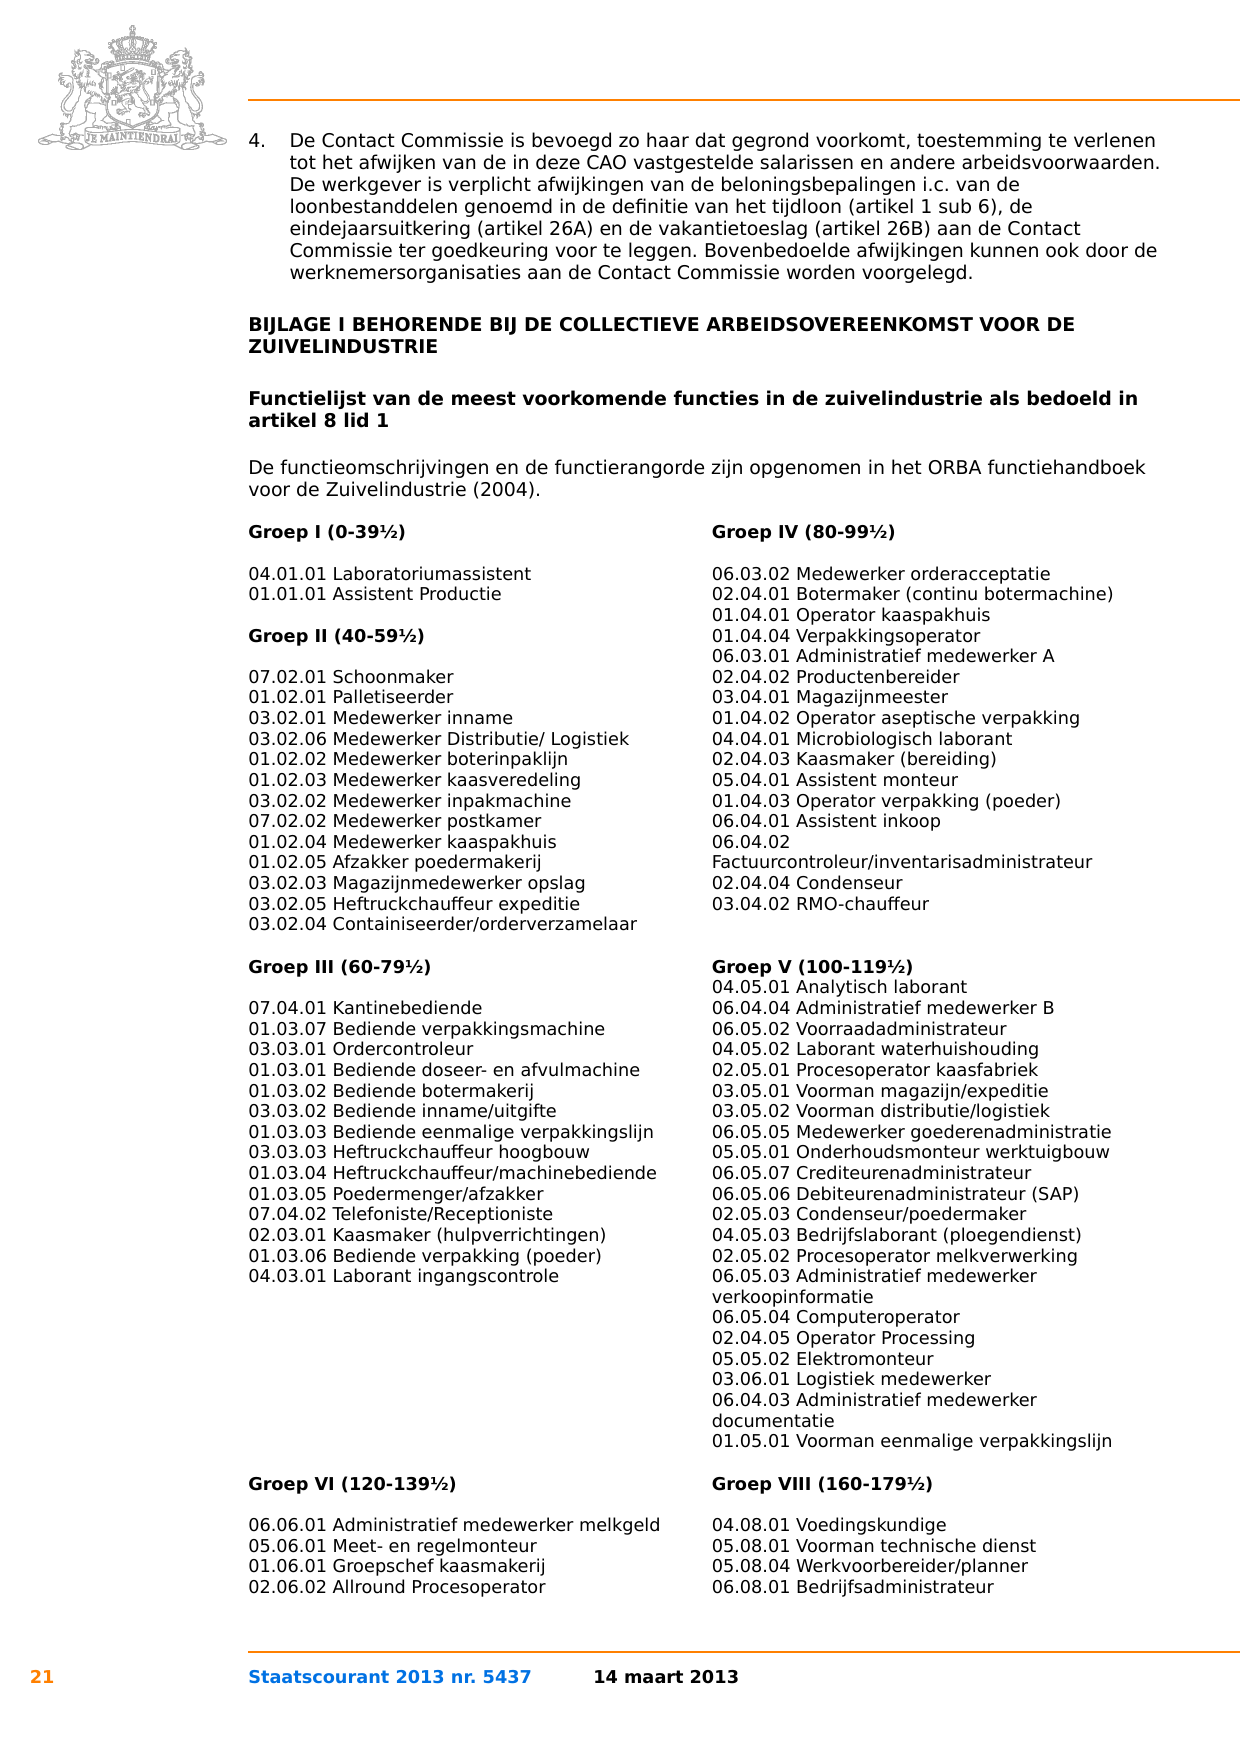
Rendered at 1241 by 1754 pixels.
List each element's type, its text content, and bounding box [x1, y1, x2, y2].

table_cell 04.05.03 Bedrijfslaborant (ploegendienst) [706, 1225, 1163, 1246]
table_cell 04.01.01 Laboratoriumassistent [248, 564, 706, 584]
table_cell [248, 1349, 706, 1369]
table_cell 06.03.02 Medewerker orderacceptatie [706, 564, 1163, 584]
table_header Groep VIII (160-179½) [706, 1474, 1163, 1494]
table_cell [248, 646, 706, 667]
table_cell 07.04.01 Kantinebediende [248, 998, 706, 1019]
table_cell 01.03.07 Bediende verpakkingsmachine [248, 1019, 706, 1039]
table_cell 05.05.02 Elektromonteur [706, 1349, 1163, 1369]
table_cell 06.04.02 Factuurcontroleur/inventarisadministrateur 02.04.04 Condenseur 03.04.02 RMO-chauffeur [706, 832, 1163, 935]
table_cell 02.04.01 Botermaker (continu botermachine) [706, 584, 1163, 605]
table_cell 01.03.03 Bediende eenmalige verpakkingslijn [248, 1122, 706, 1142]
table_cell 02.05.02 Procesoperator melkverwerking [706, 1246, 1163, 1266]
table_cell 03.02.01 Medewerker inname [248, 708, 706, 729]
table_cell 01.02.03 Medewerker kaasveredeling [248, 770, 706, 791]
table_cell 02.06.02 Allround Procesoperator [248, 1577, 706, 1597]
table_cell 04.05.02 Laborant waterhuishouding [706, 1039, 1163, 1060]
table_cell 01.04.01 Operator kaaspakhuis [706, 605, 1163, 626]
table_cell 03.03.03 Heftruckchauffeur hoogbouw [248, 1143, 706, 1163]
table_cell 07.02.02 Medewerker postkamer [248, 811, 706, 832]
table_cell [706, 543, 1163, 564]
table_cell 04.08.01 Voedingskundige [706, 1515, 1163, 1536]
table_cell 05.04.01 Assistent monteur [706, 770, 1163, 791]
table_header Groep III (60-79½) [248, 957, 706, 977]
table_cell 06.04.04 Administratief medewerker B [706, 998, 1163, 1019]
table_cell [248, 978, 706, 998]
table_cell 06.03.01 Administratief medewerker A [706, 646, 1163, 667]
subtitle BIJLAGE I BEHORENDE BIJ DE COLLECTIEVE ARBEIDSOVEREENKOMST VOOR DE ZUIVELINDUSTRIE [248, 314, 1163, 358]
table_cell 03.03.02 Bediende inname/uitgifte [248, 1101, 706, 1122]
table_cell [248, 1431, 706, 1452]
table_cell Groep II (40-59½) [248, 626, 706, 646]
table_cell 01.04.04 Verpakkingsoperator [706, 626, 1163, 646]
table_cell 06.04.01 Assistent inkoop [706, 811, 1163, 832]
table_cell 01.03.05 Poedermenger/afzakker [248, 1184, 706, 1204]
table_cell [248, 1308, 706, 1328]
table_cell 01.02.04 Medewerker kaaspakhuis 01.02.05 Afzakker poedermakerij 03.02.03 Magazijnmedewerker opslag 03.02.05 Heftruckchauffeur expeditie 03.02.04 Containiseerder/orderverzamelaar [248, 832, 706, 935]
table_cell 03.02.06 Medewerker Distributie/ Logistiek [248, 729, 706, 749]
table_cell 01.04.03 Operator verpakking (poeder) [706, 791, 1163, 811]
table_cell 05.06.01 Meet- en regelmonteur [248, 1536, 706, 1556]
table_cell 01.02.01 Palletiseerder [248, 688, 706, 708]
table_cell 03.05.01 Voorman magazijn/expeditie [706, 1081, 1163, 1101]
table_cell [248, 1390, 706, 1431]
table_cell 01.02.02 Medewerker boterinpaklijn [248, 749, 706, 770]
text De functieomschrijvingen en de functierangorde zijn opgenomen in het ORBA functiehandboek voor de Zuivelindustrie (2004). [248, 457, 1163, 501]
table_cell 03.02.02 Medewerker inpakmachine [248, 791, 706, 811]
table_cell 06.05.03 Administratief medewerker verkoopinformatie [706, 1266, 1163, 1307]
table_cell 03.06.01 Logistiek medewerker [706, 1369, 1163, 1390]
table_cell 03.05.02 Voorman distributie/logistiek [706, 1101, 1163, 1122]
table_cell 07.04.02 Telefoniste/Receptioniste [248, 1204, 706, 1225]
table_cell 03.04.01 Magazijnmeester [706, 688, 1163, 708]
table_header Groep I (0-39½) [248, 523, 706, 543]
table_cell 02.04.05 Operator Processing [706, 1328, 1163, 1349]
table_cell 02.05.03 Condenseur/poedermaker [706, 1204, 1163, 1225]
table_cell 07.02.01 Schoonmaker [248, 667, 706, 687]
table_cell 06.04.03 Administratief medewerker documentatie [706, 1390, 1163, 1431]
table_cell 05.08.01 Voorman technische dienst [706, 1536, 1163, 1556]
table_cell 05.08.04 Werkvoorbereider/planner [706, 1556, 1163, 1577]
table_cell 01.03.06 Bediende verpakking (poeder) [248, 1246, 706, 1266]
table_cell 06.05.04 Computeroperator [706, 1308, 1163, 1328]
text 4. De Contact Commissie is bevoegd zo haar dat gegrond voorkomt, toestemming te verlenen tot het afwijken van de in deze CAO vastgestelde salarissen en andere arbeidsvoorwaarden. De werkgever is verplicht afwijkingen van de beloningsbepalingen i.c. van de loonbestanddelen genoemd in de definitie van het tijdloon (artikel 1 sub 6), de eindejaarsuitkering (artikel 26A) en de vakantietoeslag (artikel 26B) aan de Contact Commissie ter goedkeuring voor te leggen. Bovenbedoelde afwijkingen kunnen ook door de werknemersorganisaties aan de Contact Commissie worden voorgelegd. [248, 130, 1163, 284]
table_cell 01.03.02 Bediende botermakerij [248, 1081, 706, 1101]
picture [38, 25, 227, 150]
table_cell 04.03.01 Laborant ingangscontrole [248, 1266, 706, 1307]
table_cell [706, 1494, 1163, 1515]
table_cell 06.06.01 Administratief medewerker melkgeld [248, 1515, 706, 1536]
table_cell [248, 1494, 706, 1515]
table_header Groep V (100-119½) [706, 957, 1163, 977]
table_cell [248, 1369, 706, 1390]
table_cell 02.05.01 Procesoperator kaasfabriek [706, 1060, 1163, 1081]
table_cell [248, 605, 706, 626]
table_cell 02.04.02 Productenbereider [706, 667, 1163, 687]
table_header Groep VI (120-139½) [248, 1474, 706, 1494]
table_cell 02.04.03 Kaasmaker (bereiding) [706, 749, 1163, 770]
table_cell [248, 543, 706, 564]
subtitle Functielijst van de meest voorkomende functies in de zuivelindustrie als bedoeld in artikel 8 lid 1 [248, 388, 1163, 432]
table_cell 01.01.01 Assistent Productie [248, 584, 706, 605]
table_cell 01.03.01 Bediende doseer- en afvulmachine [248, 1060, 706, 1081]
table_cell 06.05.06 Debiteurenadministrateur (SAP) [706, 1184, 1163, 1204]
table_cell 02.03.01 Kaasmaker (hulpverrichtingen) [248, 1225, 706, 1246]
table_cell 04.05.01 Analytisch laborant [706, 978, 1163, 998]
table_cell 06.05.02 Voorraadadministrateur [706, 1019, 1163, 1039]
table_cell 01.05.01 Voorman eenmalige verpakkingslijn [706, 1431, 1163, 1452]
table_cell 06.05.07 Crediteurenadministrateur [706, 1163, 1163, 1184]
table_cell 06.05.05 Medewerker goederenadministratie [706, 1122, 1163, 1142]
table_header Groep IV (80-99½) [706, 523, 1163, 543]
table_cell 05.05.01 Onderhoudsmonteur werktuigbouw [706, 1143, 1163, 1163]
table_cell 01.06.01 Groepschef kaasmakerij [248, 1556, 706, 1577]
table_cell [248, 1328, 706, 1349]
table_cell 03.03.01 Ordercontroleur [248, 1039, 706, 1060]
table_cell 04.04.01 Microbiologisch laborant [706, 729, 1163, 749]
table_cell 01.04.02 Operator aseptische verpakking [706, 708, 1163, 729]
table_cell 06.08.01 Bedrijfsadministrateur [706, 1577, 1163, 1597]
table_cell 01.03.04 Heftruckchauffeur/machinebediende [248, 1163, 706, 1184]
